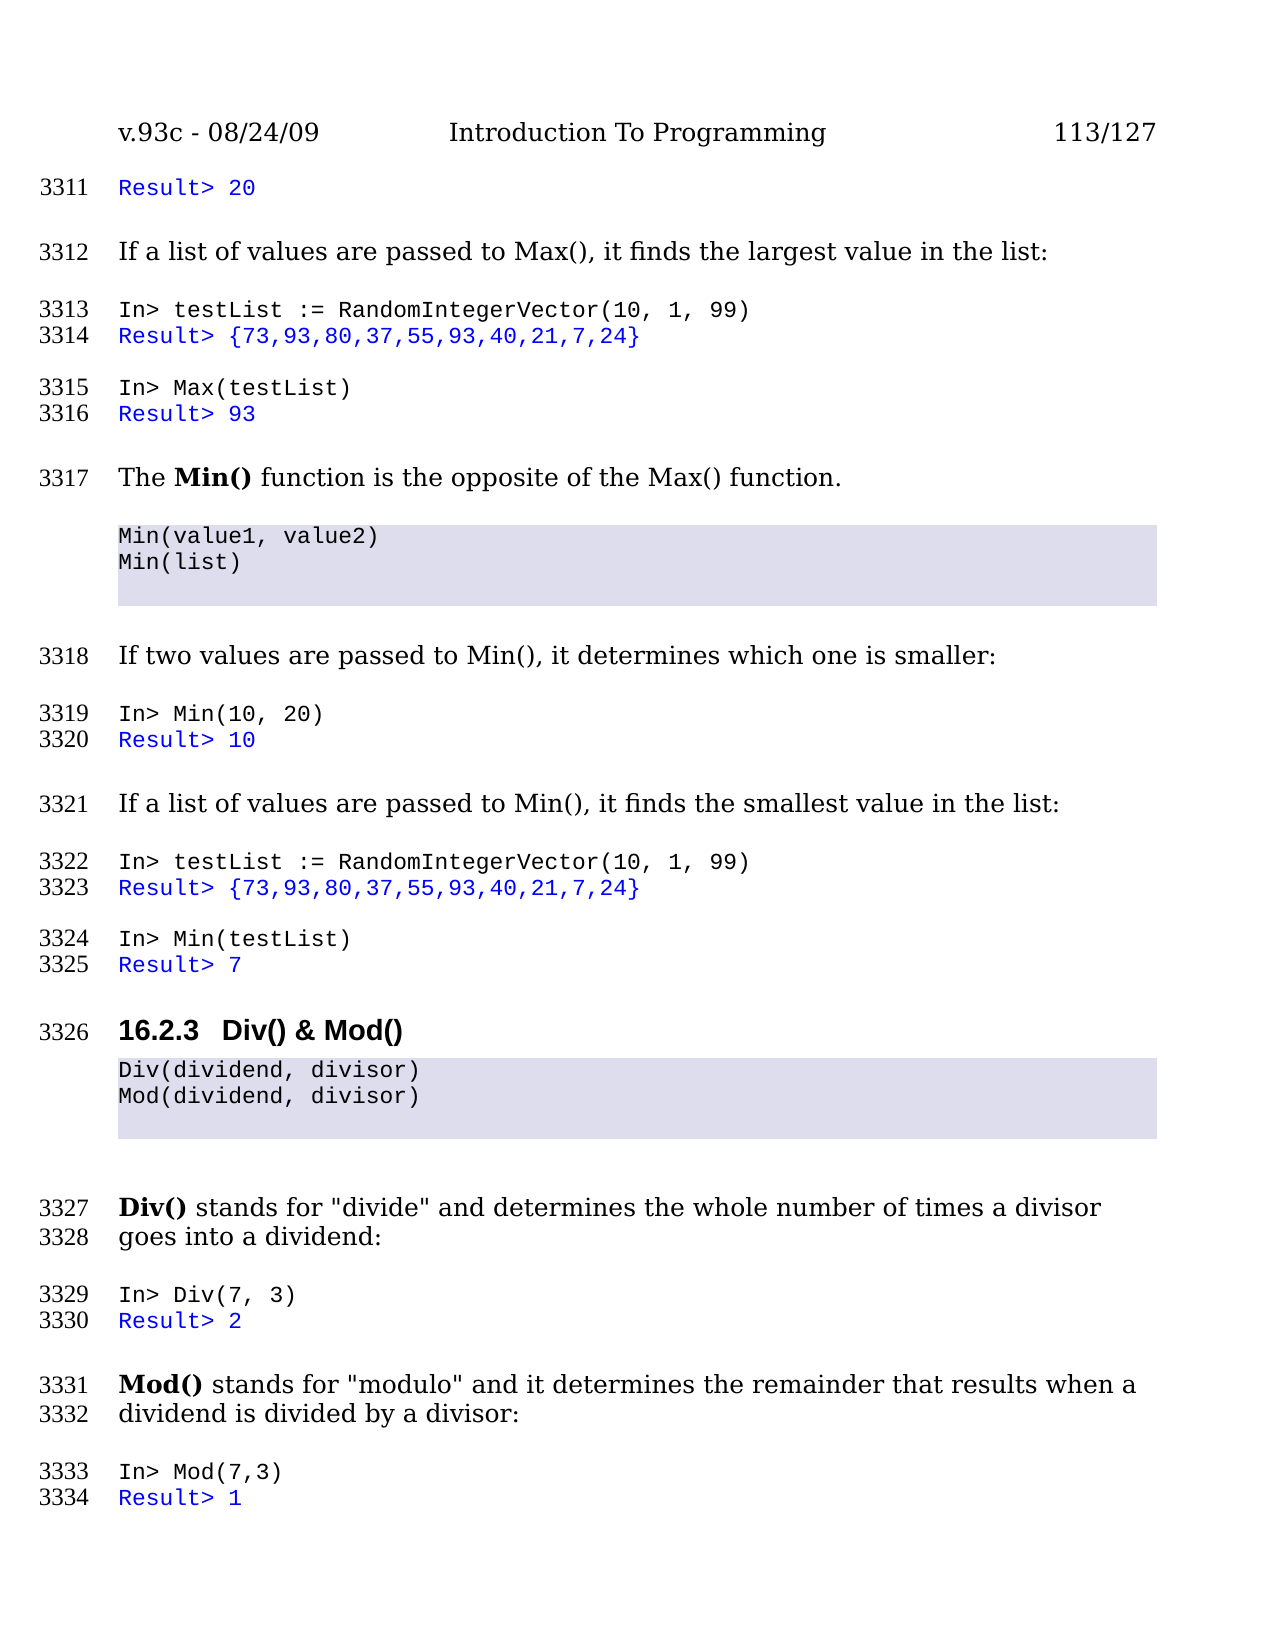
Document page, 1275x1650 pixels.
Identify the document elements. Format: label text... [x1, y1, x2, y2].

text The Min() function is the opposite of the Max() function. [118, 463, 1157, 493]
table_header Min(value1, value2) Min(list) [118, 525, 1157, 606]
text Result> 93 [118, 402, 1157, 428]
text In> testList := RandomIntegerVector(10, 1, 99) [118, 299, 1157, 325]
text In> testList := RandomIntegerVector(10, 1, 99) [118, 850, 1157, 876]
text Result> 7 [118, 954, 1157, 980]
text Div() stands for "divide" and determines the whole number of times a divisor goes into a dividend: [118, 1193, 1157, 1251]
text If two values are passed to Min(), it determines which one is smaller: [118, 641, 1157, 670]
text Result> 20 [118, 177, 1157, 203]
text In> Max(testList) [118, 377, 1157, 402]
text Result> 1 [118, 1486, 1157, 1512]
text In> Min(10, 20) [118, 702, 1157, 728]
text Mod() stands for "modulo" and it determines the remainder that results when a dividend is divided by a divisor: [118, 1370, 1157, 1428]
text If a list of values are passed to Max(), it finds the largest value in the list: [118, 238, 1157, 267]
table_header Div(dividend, divisor) Mod(dividend, divisor) [118, 1058, 1157, 1139]
subtitle Div() & Mod() [118, 1013, 1157, 1046]
text In> Mod(7,3) [118, 1461, 1157, 1486]
text Result> {73,93,80,37,55,93,40,21,7,24} [118, 325, 1157, 351]
text In> Min(testList) [118, 928, 1157, 954]
text In> Div(7, 3) [118, 1283, 1157, 1309]
text Result> {73,93,80,37,55,93,40,21,7,24} [118, 876, 1157, 902]
text Result> 10 [118, 728, 1157, 754]
text If a list of values are passed to Min(), it finds the smallest value in the list: [118, 789, 1157, 818]
text Result> 2 [118, 1309, 1157, 1335]
